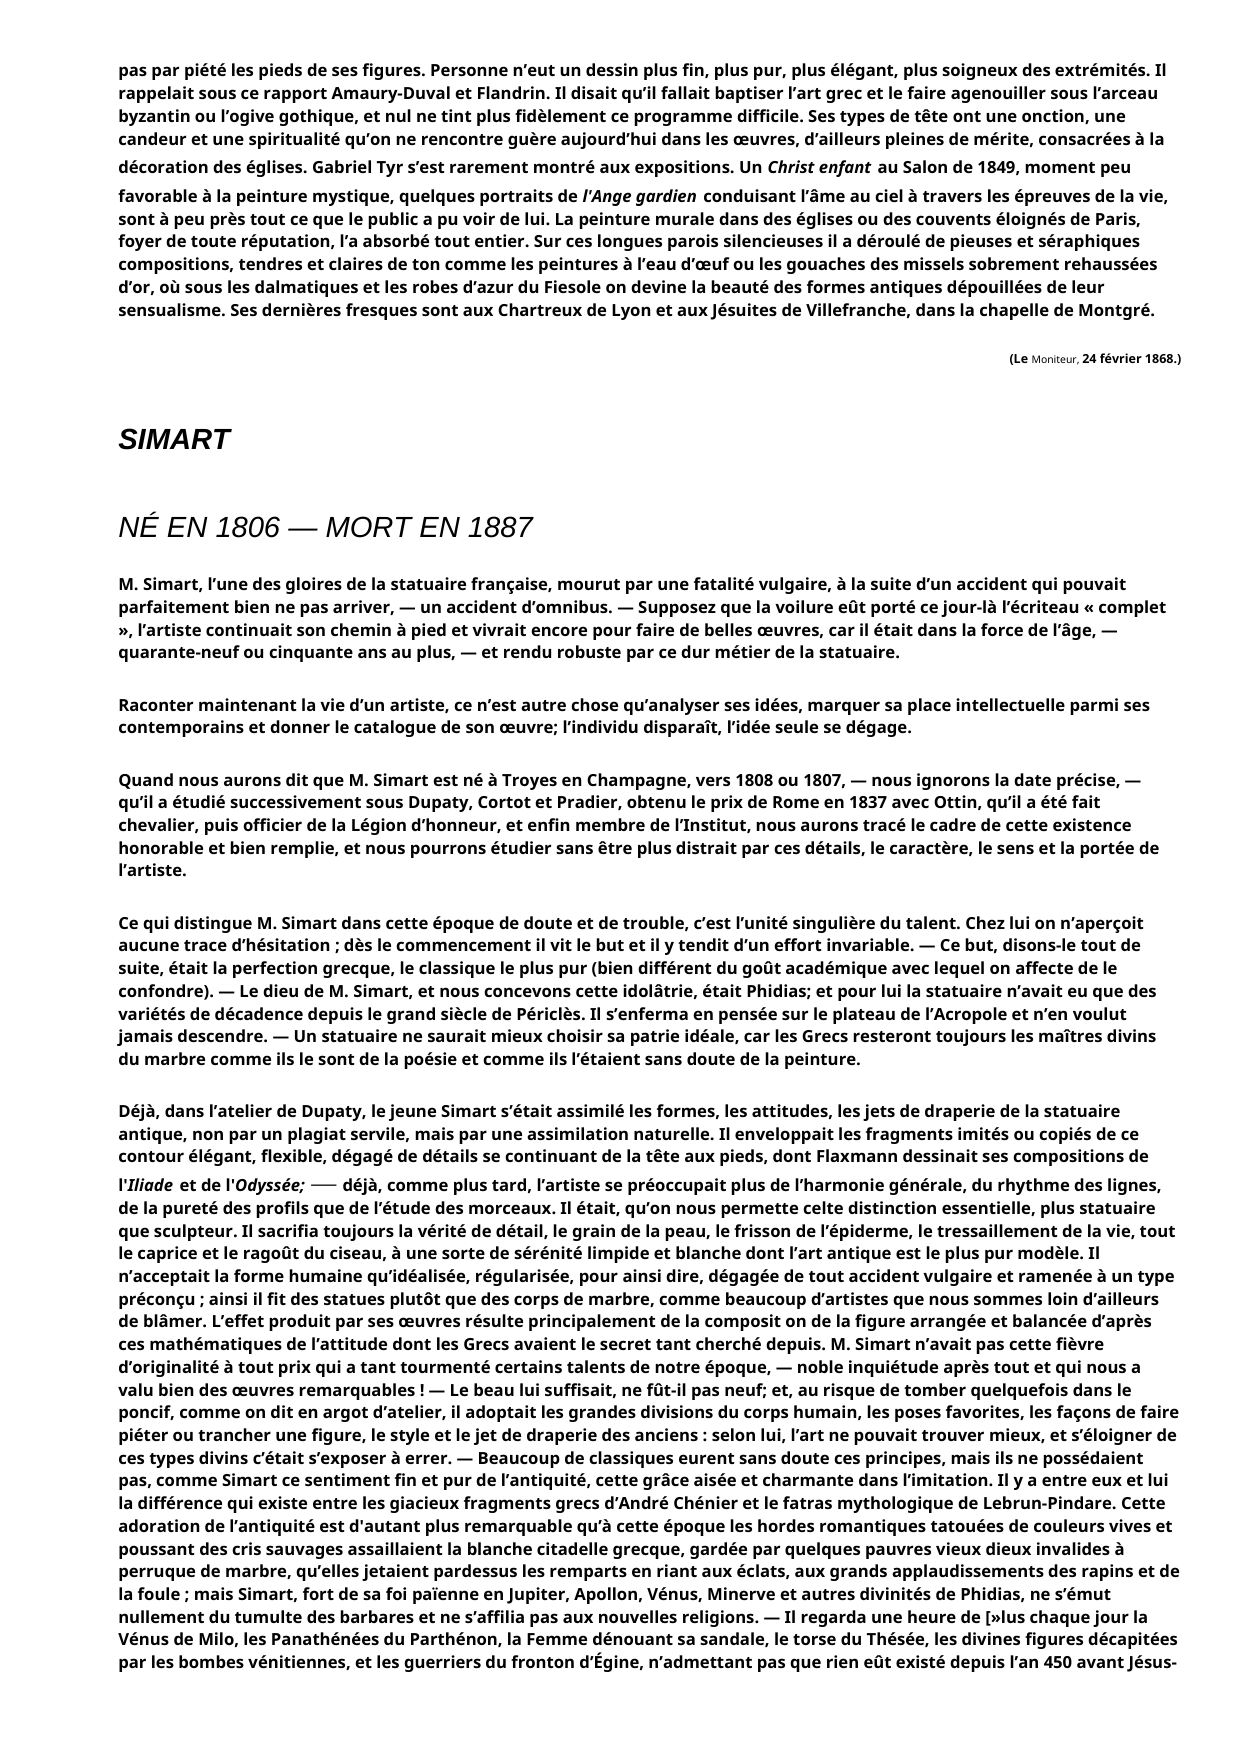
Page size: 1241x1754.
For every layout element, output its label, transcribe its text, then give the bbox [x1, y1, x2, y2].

subtitle NÉ EN 1806 — MORT EN 1887 [118, 510, 1181, 543]
text Raconter maintenant la vie d’un artiste, ce n’est autre chose qu’analyser ses idées, marquer sa place intellectuelle parmi ses contemporains et donner le catalogue de son œuvre; l’individu disparaît, l’idée seule se dégage. [118, 693, 1181, 739]
text (Le Moniteur, 24 février 1868.) [118, 350, 1181, 367]
text Quand nous aurons dit que M. Simart est né à Troyes en Champagne, vers 1808 ou 1807, — nous ignorons la date précise, — qu’il a étudié successivement sous Dupaty, Cortot et Pradier, obtenu le prix de Rome en 1837 avec Ottin, qu’il a été fait chevalier, puis officier de la Légion d’honneur, et enfin membre de l’Institut, nous aurons tracé le cadre de cette existence honorable et bien remplie, et nous pourrons étudier sans être plus distrait par ces détails, le caractère, le sens et la portée de l’artiste. [118, 768, 1181, 882]
text M. Simart, l’une des gloires de la statuaire française, mourut par une fatalité vulgaire, à la suite d’un accident qui pouvait parfaitement bien ne pas arriver, — un accident d’omnibus. — Supposez que la voilure eût porté ce jour-là l’écriteau « complet », l’artiste continuait son chemin à pied et vivrait encore pour faire de belles œuvres, car il était dans la force de l’âge, — quarante-neuf ou cinquante ans au plus, — et rendu robuste par ce dur métier de la statuaire. [118, 573, 1181, 664]
text pas par piété les pieds de ses figures. Personne n’eut un dessin plus fin, plus pur, plus élégant, plus soigneux des extrémités. Il rappelait sous ce rapport Amaury-Duval et Flandrin. Il disait qu’il fallait baptiser l’art grec et le faire agenouiller sous l’arceau byzantin ou l’ogive gothique, et nul ne tint plus fidèlement ce programme difficile. Ses types de tête ont une onction, une candeur et une spiritualité qu’on ne rencontre guère aujourd’hui dans les œuvres, d’ailleurs pleines de mérite, consacrées à la décoration des églises. Gabriel Tyr s’est rarement montré aux expositions. Un Christ enfant au Salon de 1849, moment peu favorable à la peinture mystique, quelques portraits de l'Ange gardien conduisant l’âme au ciel à travers les épreuves de la vie, sont à peu près tout ce que le public a pu voir de lui. La peinture murale dans des églises ou des couvents éloignés de Paris, foyer de toute réputation, l’a absorbé tout entier. Sur ces longues parois silencieuses il a déroulé de pieuses et séraphiques compositions, tendres et claires de ton comme les peintures à l’eau d’œuf ou les gouaches des missels sobrement rehaussées d’or, où sous les dalmatiques et les robes d’azur du Fiesole on devine la beauté des formes antiques dépouillées de leur sensualisme. Ses dernières fresques sont aux Chartreux de Lyon et aux Jésuites de Villefranche, dans la chapelle de Montgré. [118, 59, 1181, 321]
text Ce qui distingue M. Simart dans cette époque de doute et de trouble, c’est l’unité singulière du talent. Chez lui on n’aperçoit aucune trace d’hésitation ; dès le commencement il vit le but et il y tendit d’un effort invariable. — Ce but, disons-le tout de suite, était la perfection grecque, le classique le plus pur (bien différent du goût académique avec lequel on affecte de le confondre). — Le dieu de M. Simart, et nous concevons cette idolâtrie, était Phidias; et pour lui la statuaire n’avait eu que des variétés de décadence depuis le grand siècle de Périclès. Il s’enferma en pensée sur le plateau de l’Acropole et n’en voulut jamais descendre. — Un statuaire ne saurait mieux choisir sa patrie idéale, car les Grecs resteront toujours les maîtres divins du marbre comme ils le sont de la poésie et comme ils l’étaient sans doute de la peinture. [118, 911, 1181, 1070]
subtitle SIMART [118, 422, 1181, 456]
text Déjà, dans l’atelier de Dupaty, le jeune Simart s’était assimilé les formes, les attitudes, les jets de draperie de la statuaire antique, non par un plagiat servile, mais par une assimilation naturelle. Il enveloppait les fragments imités ou copiés de ce contour élégant, flexible, dégagé de détails se continuant de la tête aux pieds, dont Flaxmann dessinait ses compositions de l'Iliade et de l'Odyssée; — déjà, comme plus tard, l’artiste se préoccupait plus de l’harmonie générale, du rhythme des lignes, de la pureté des profils que de l’étude des morceaux. Il était, qu’on nous permette celte distinction essentielle, plus statuaire que sculpteur. Il sacrifia toujours la vérité de détail, le grain de la peau, le frisson de l’épiderme, le tressaillement de la vie, tout le caprice et le ragoût du ciseau, à une sorte de sérénité limpide et blanche dont l’art antique est le plus pur modèle. Il n’acceptait la forme humaine qu’idéalisée, régularisée, pour ainsi dire, dégagée de tout accident vulgaire et ramenée à un type préconçu ; ainsi il fit des statues plutôt que des corps de marbre, comme beaucoup d’artistes que nous sommes loin d’ailleurs de blâmer. L’effet produit par ses œuvres résulte principalement de la composit on de la figure arrangée et balancée d’après ces mathématiques de l’attitude dont les Grecs avaient le secret tant cherché depuis. M. Simart n’avait pas cette fièvre d’originalité à tout prix qui a tant tourmenté certains talents de notre époque, — noble inquiétude après tout et qui nous a valu bien des œuvres remarquables ! — Le beau lui suffisait, ne fût-il pas neuf; et, au risque de tomber quelquefois dans le poncif, comme on dit en argot d’atelier, il adoptait les grandes divisions du corps humain, les poses favorites, les façons de faire piéter ou trancher une figure, le style et le jet de draperie des anciens : selon lui, l’art ne pouvait trouver mieux, et s’éloigner de ces types divins c’était s’exposer à errer. — Beaucoup de classiques eurent sans doute ces principes, mais ils ne possédaient pas, comme Simart ce sentiment fin et pur de l’antiquité, cette grâce aisée et charmante dans l’imitation. Il y a entre eux et lui la différence qui existe entre les giacieux fragments grecs d’André Chénier et le fatras mythologique de Lebrun-Pindare. Cette adoration de l’antiquité est d'autant plus remarquable qu’à cette époque les hordes romantiques tatouées de couleurs vives et poussant des cris sauvages assaillaient la blanche citadelle grecque, gardée par quelques pauvres vieux dieux invalides à perruque de marbre, qu’elles jetaient pardessus les remparts en riant aux éclats, aux grands applaudissements des rapins et de la foule ; mais Simart, fort de sa foi païenne en Jupiter, Apollon, Vénus, Minerve et autres divinités de Phidias, ne s’émut nullement du tumulte des barbares et ne s’affilia pas aux nouvelles religions. — Il regarda une heure de [»lus chaque jour la Vénus de Milo, les Panathénées du Parthénon, la Femme dénouant sa sandale, le torse du Thésée, les divines figures décapitées par les bombes vénitiennes, et les guerriers du fronton d’Égine, n’admettant pas que rien eût existé depuis l’an 450 avant Jésus- [118, 1100, 1181, 1673]
